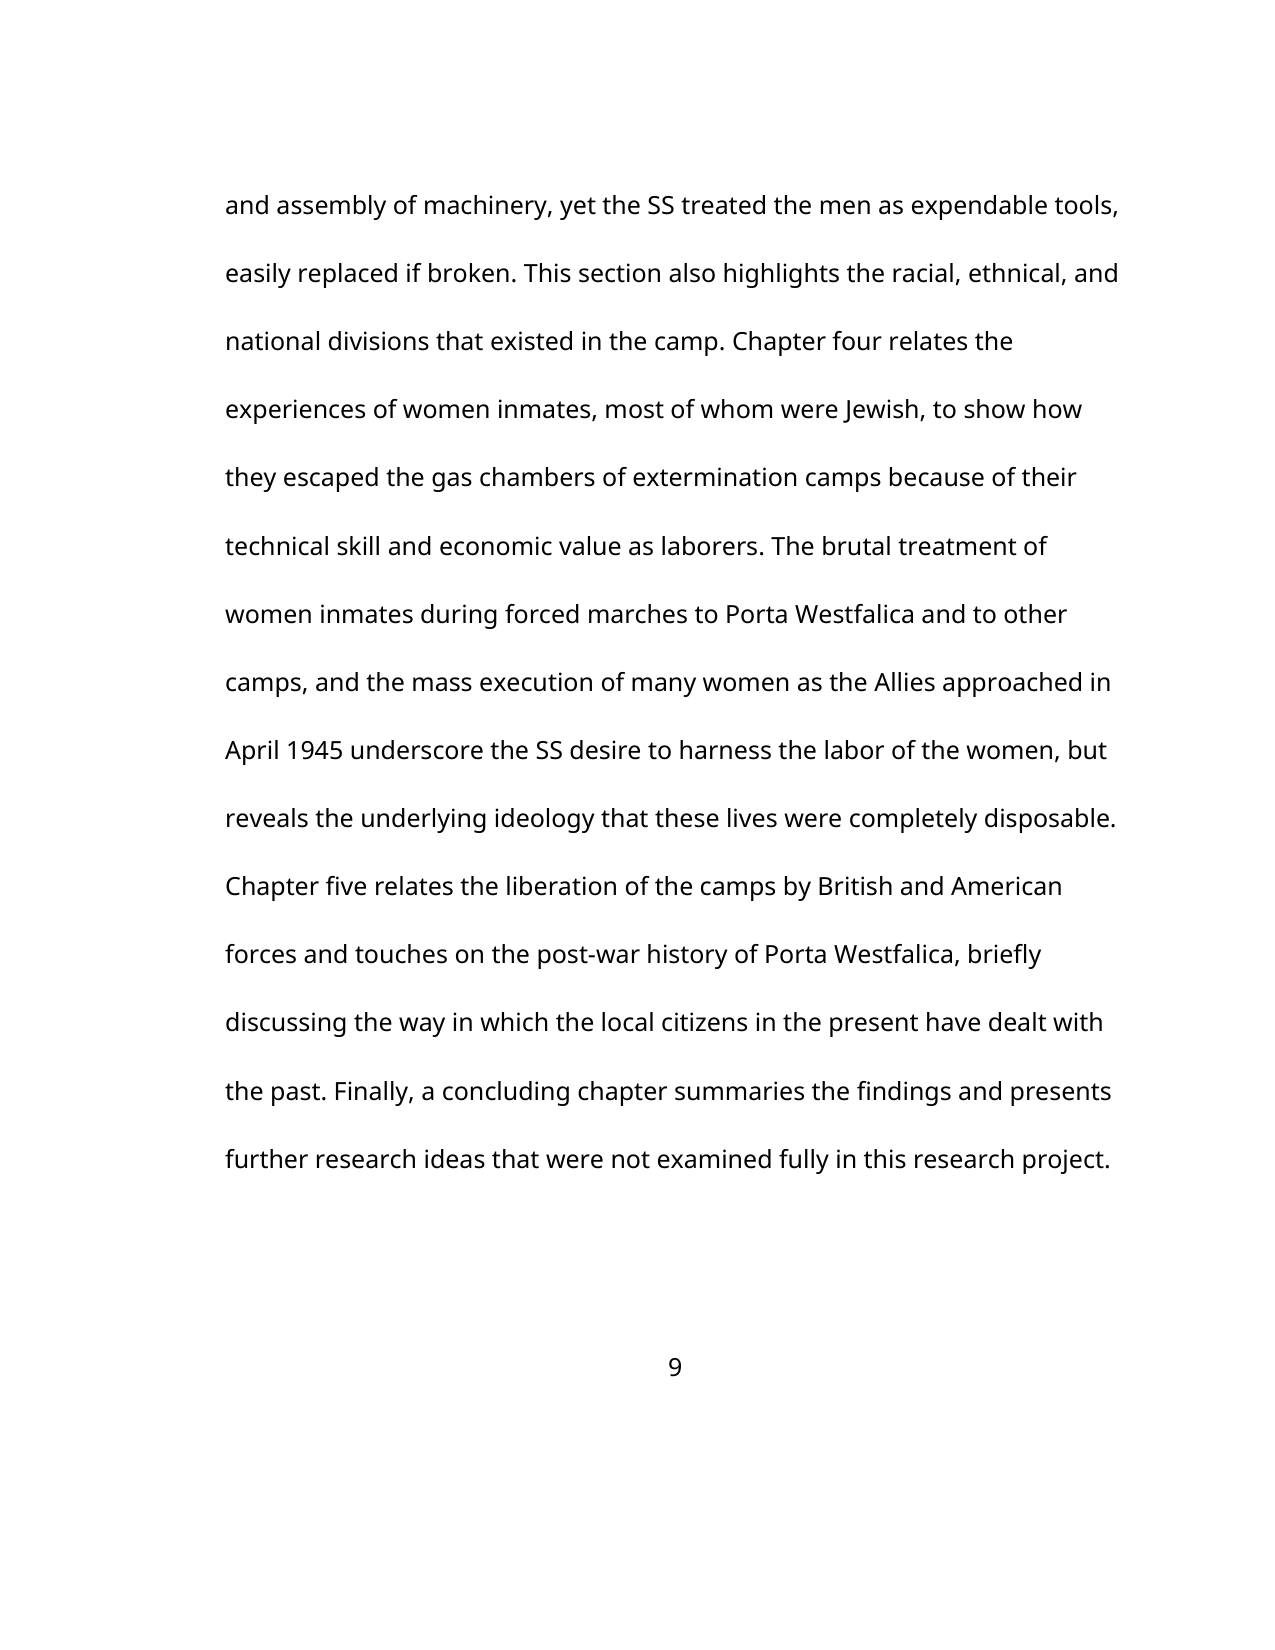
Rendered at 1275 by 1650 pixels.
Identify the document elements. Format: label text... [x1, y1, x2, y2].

text and assembly of machinery, yet the SS treated the men as expendable tools, easily replaced if broken. This section also highlights the racial, ethnical, and national divisions that existed in the camp. Chapter four relates the experiences of women inmates, most of whom were Jewish, to show how they escaped the gas chambers of extermination camps because of their technical skill and economic value as laborers. The brutal treatment of women inmates during forced marches to Porta Westfalica and to other camps, and the mass execution of many women as the Allies approached in April 1945 underscore the SS desire to harness the labor of the women, but reveals the underlying ideology that these lives were completely disposable. Chapter five relates the liberation of the camps by British and American forces and touches on the post-war history of Porta Westfalica, briefly discussing the way in which the local citizens in the present have dealt with the past. Finally, a concluding chapter summaries the findings and presents further research ideas that were not examined fully in this research project. [225, 187, 1125, 1175]
